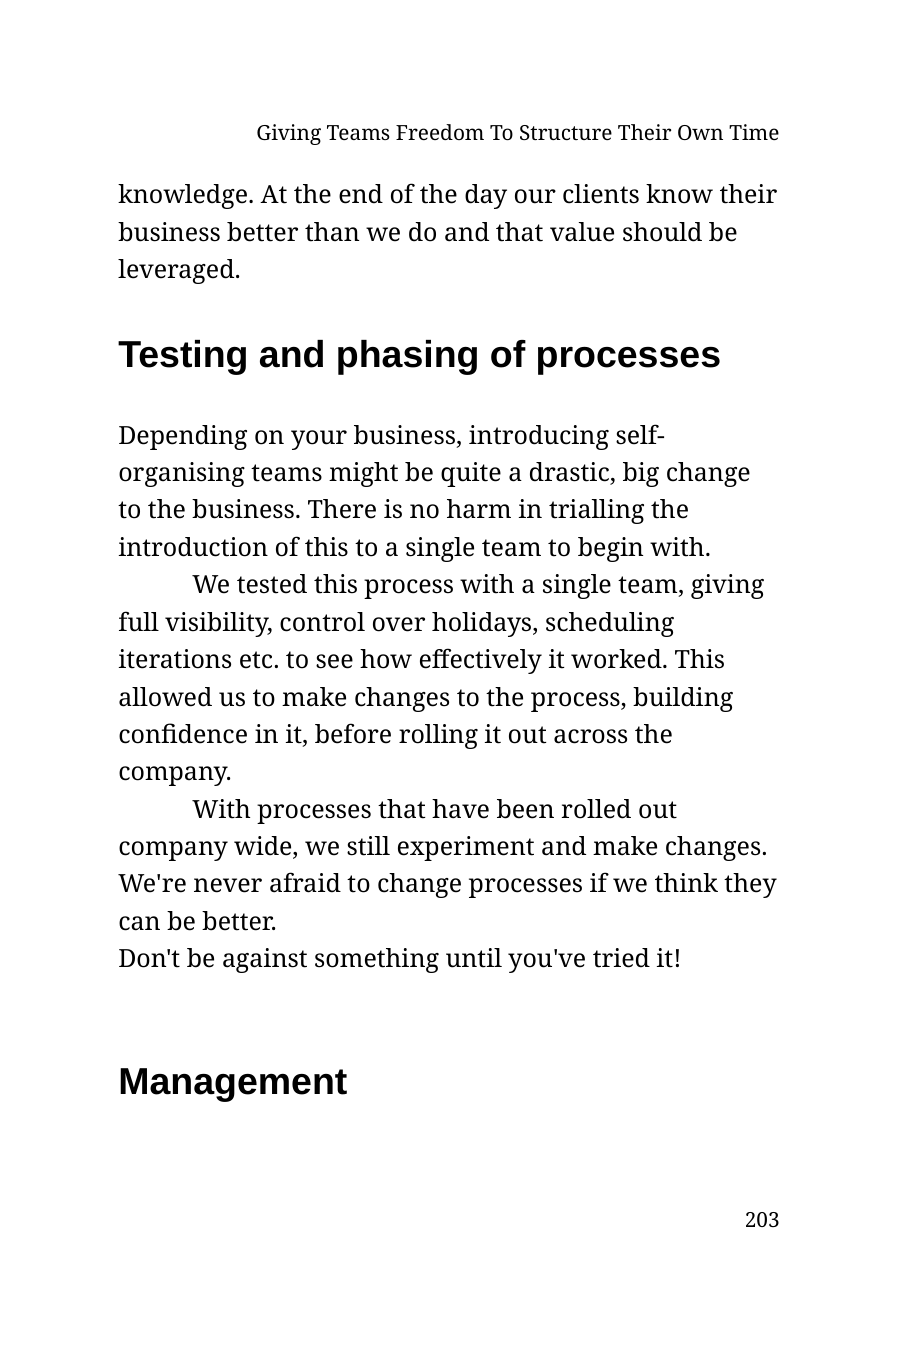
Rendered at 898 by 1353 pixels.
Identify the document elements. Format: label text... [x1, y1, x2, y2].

subtitle Testing and phasing of processes [118, 333, 779, 376]
subtitle Management [118, 1059, 779, 1102]
text With processes that have been rolled out company wide, we still experiment and make changes. We're never afraid to change processes if we think they can be better. [118, 791, 779, 938]
text knowledge. At the end of the day our clients know their business better than we do and that value should be leveraged. [118, 177, 779, 286]
text We tested this process with a single team, giving full visibility, control over holidays, scheduling iterations etc. to see how effectively it worked. This allowed us to make changes to the process, building confidence in it, before rolling it out across the company. [118, 567, 779, 788]
text Don't be against something until you've tried it! [118, 941, 779, 975]
text Depending on your business, introducing self-organising teams might be quite a drastic, big change to the business. There is no harm in trialling the introduction of this to a single team to begin with. [118, 417, 779, 564]
